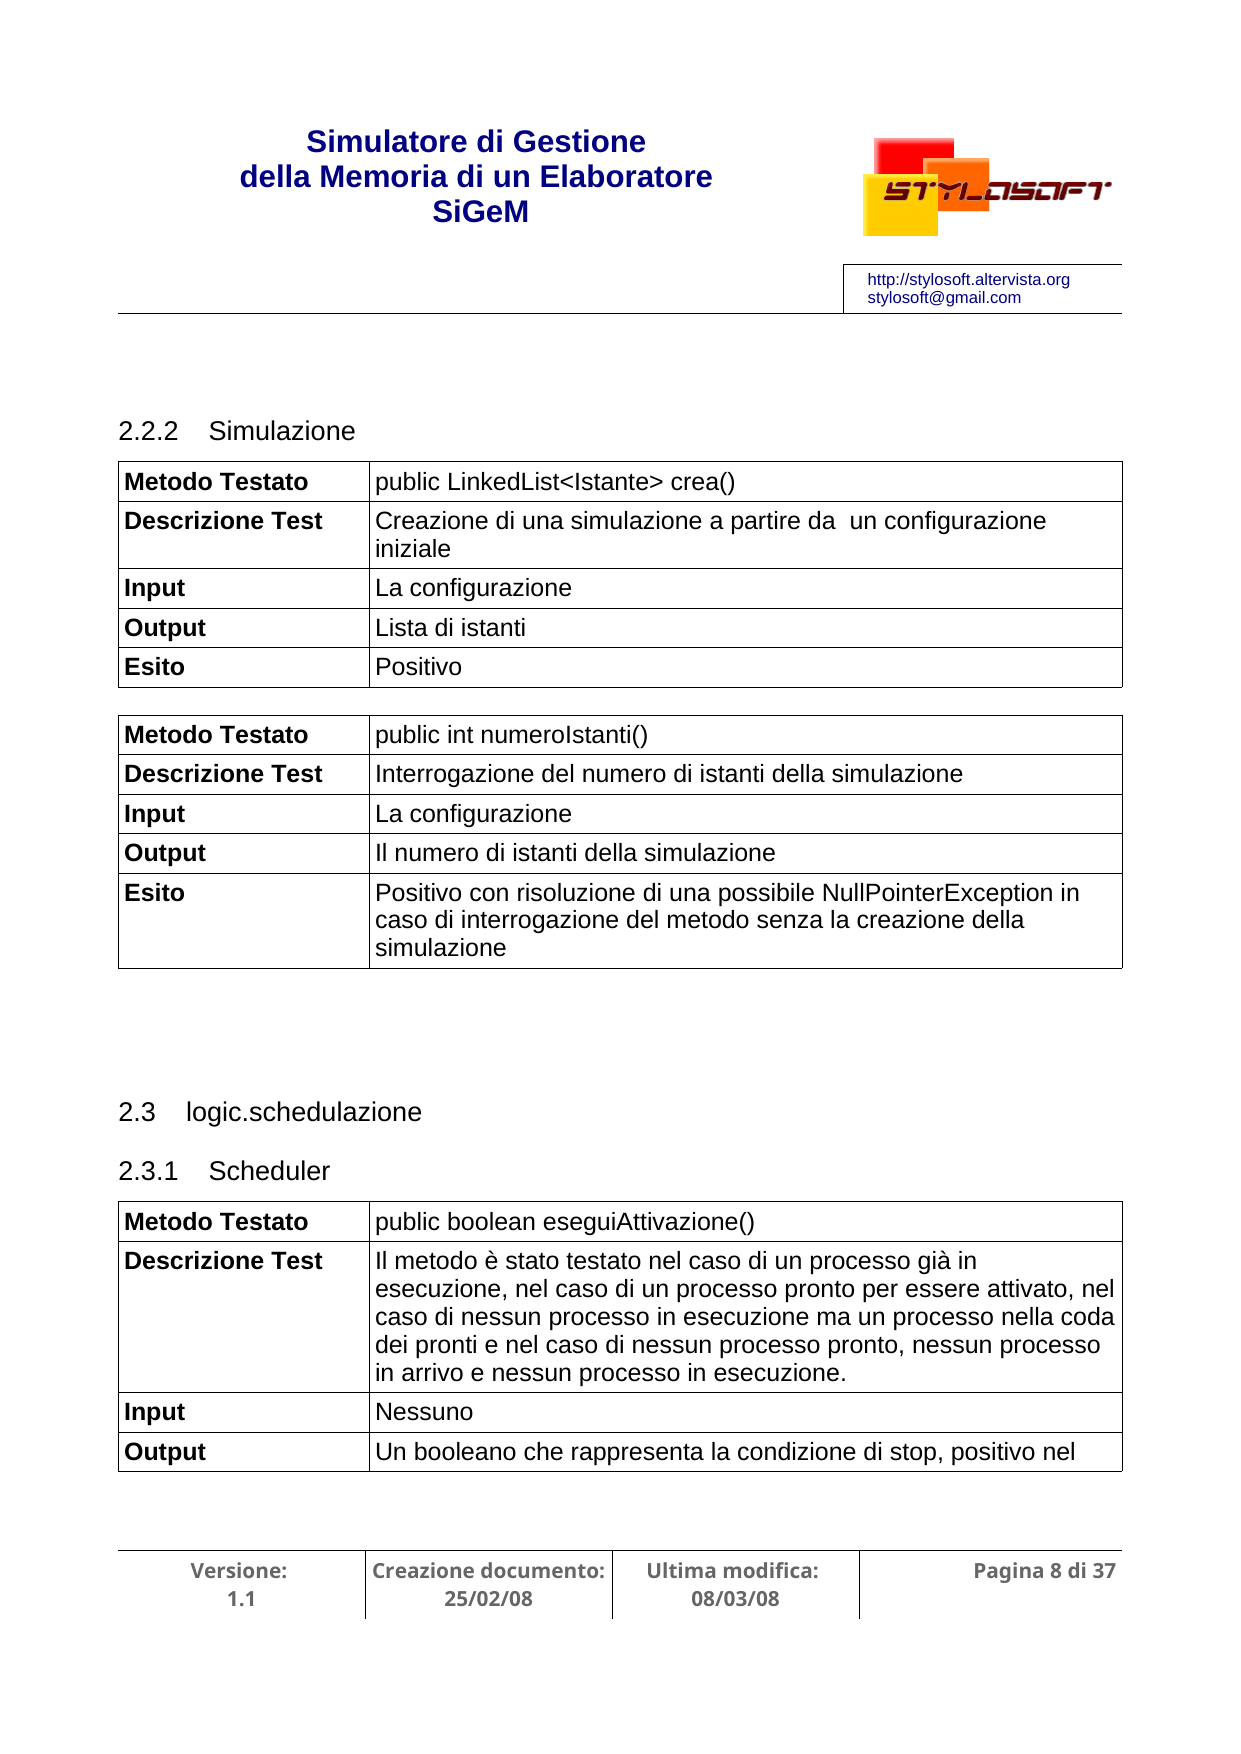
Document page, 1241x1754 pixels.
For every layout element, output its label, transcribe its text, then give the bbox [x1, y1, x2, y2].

table_cell Il metodo è stato testato nel caso di un processo già in esecuzione, nel caso di un processo pronto per essere attivato, nel caso di nessun processo in esecuzione ma un processo nella coda dei pronti e nel caso di nessun processo pronto, nessun processo in arrivo e nessun processo in esecuzione. [370, 1242, 1122, 1392]
table_header public boolean eseguiAttivazione() [370, 1202, 1122, 1241]
table_cell Nessuno [370, 1393, 1122, 1432]
table_cell Descrizione Test [119, 755, 369, 793]
table_cell La configurazione [370, 795, 1122, 833]
table_cell Descrizione Test [119, 1242, 369, 1392]
table_header public LinkedList<Istante> crea() [370, 462, 1122, 501]
table_cell La configurazione [370, 569, 1122, 608]
table_cell Lista di istanti [370, 609, 1122, 647]
table_cell Il numero di istanti della simulazione [370, 834, 1122, 872]
subtitle Simulazione [118, 416, 1122, 447]
table_cell Positivo con risoluzione di una possibile NullPointerException in caso di interrogazione del metodo senza la creazione della simulazione [370, 874, 1122, 968]
table_cell Input [119, 569, 369, 608]
table_cell Input [119, 1393, 369, 1432]
table_cell Output [119, 1433, 369, 1471]
subtitle Scheduler [118, 1156, 1122, 1187]
table_cell Input [119, 795, 369, 833]
table_cell Esito [119, 874, 369, 968]
table_header Metodo Testato [119, 716, 369, 754]
table_cell Output [119, 834, 369, 872]
table_cell Esito [119, 648, 369, 687]
table_cell Un booleano che rappresenta la condizione di stop, positivo nel [370, 1433, 1122, 1471]
table_header Metodo Testato [119, 462, 369, 501]
table_cell Interrogazione del numero di istanti della simulazione [370, 755, 1122, 793]
table_cell Positivo [370, 648, 1122, 687]
table_cell Descrizione Test [119, 502, 369, 568]
subtitle logic.schedulazione [118, 1096, 1122, 1127]
picture [848, 123, 1117, 247]
table_header public int numeroIstanti() [370, 716, 1122, 754]
table_header Metodo Testato [119, 1202, 369, 1241]
table_cell Creazione di una simulazione a partire da un configurazione iniziale [370, 502, 1122, 568]
table_cell Output [119, 609, 369, 647]
